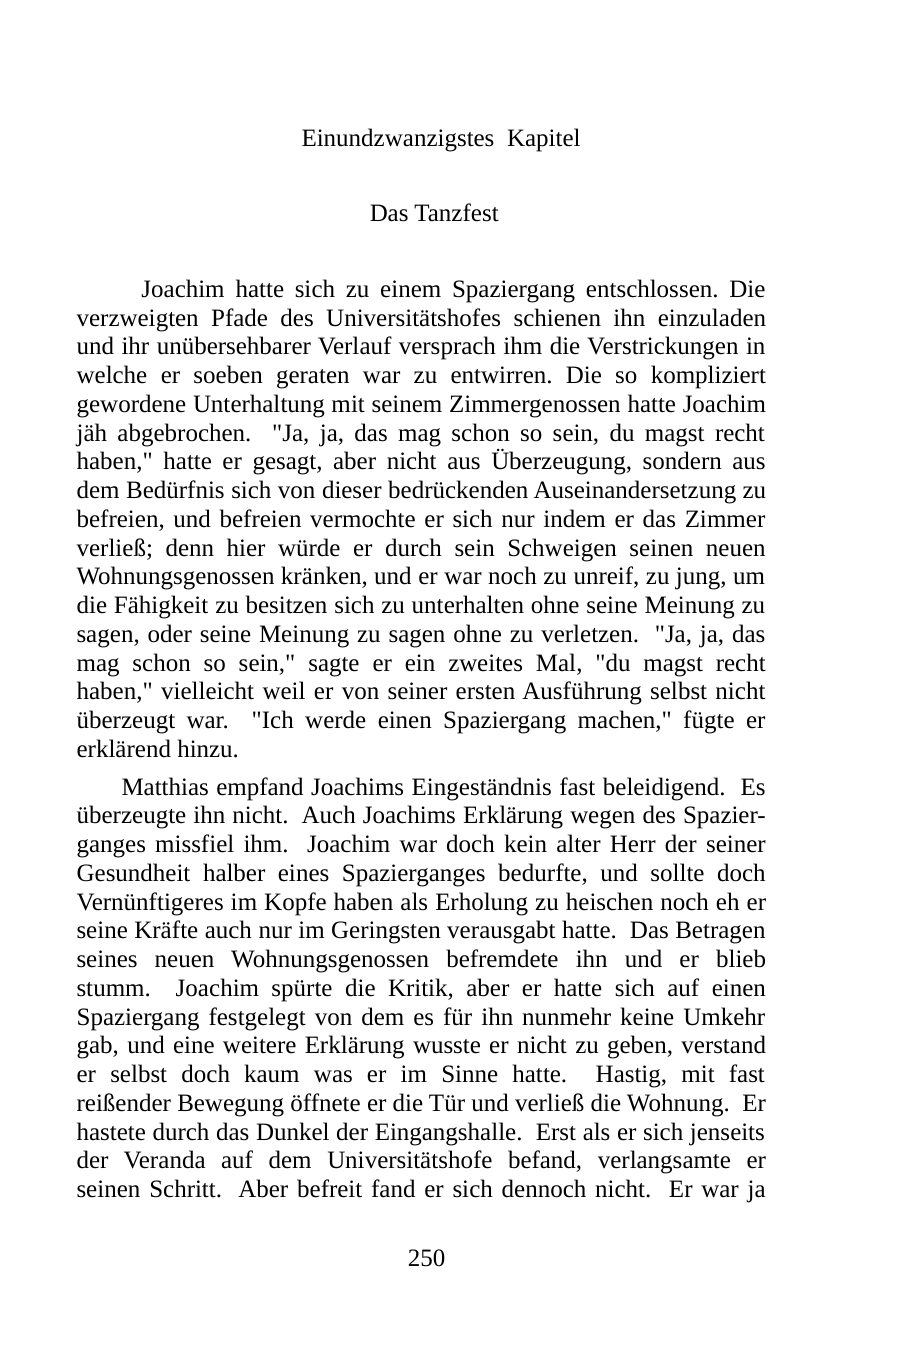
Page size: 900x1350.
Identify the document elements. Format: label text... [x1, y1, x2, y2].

text Joachim hatte sich zu einem Spaziergang entschlossen. Die verzweigten Pfade des Universitätshofes schienen ihn einzuladen und ihr unübersehbarer Verlauf versprach ihm die Verstrickungen in welche er soeben geraten war zu entwirren. Die so kompliziert gewordene Unterhaltung mit seinem Zimmergenossen hatte Joachim jäh abgebrochen. "Ja, ja, das mag schon so sein, du magst recht haben," hatte er gesagt, aber nicht aus Überzeugung, sondern aus dem Bedürfnis sich von dieser bedrückenden Auseinandersetzung zu befreien, und befreien vermochte er sich nur indem er das Zimmer verließ; denn hier würde er durch sein Schweigen seinen neuen Wohnungsgenossen kränken, und er war noch zu unreif, zu jung, um die Fähigkeit zu besitzen sich zu unterhalten ohne seine Meinung zu sagen, oder seine Meinung zu sagen ohne zu verletzen. "Ja, ja, das mag schon so sein," sagte er ein zweites Mal, "du magst recht haben," vielleicht weil er von seiner ersten Ausführung selbst nicht überzeugt war. "Ich werde einen Spaziergang machen," fügte er erklärend hinzu. [76, 274, 766, 763]
text Matthias empfand Joachims Eingeständnis fast beleidigend. Es überzeugte ihn nicht. Auch Joachims Erklärung wegen des Spazier-ganges missfiel ihm. Joachim war doch kein alter Herr der seiner Gesundheit halber eines Spazierganges bedurfte, und sollte doch Vernünftigeres im Kopfe haben als Erholung zu heischen noch eh er seine Kräfte auch nur im Geringsten verausgabt hatte. Das Betragen seines neuen Wohnungsgenossen befremdete ihn und er blieb stumm. Joachim spürte die Kritik, aber er hatte sich auf einen Spaziergang festgelegt von dem es für ihn nunmehr keine Umkehr gab, und eine weitere Erklärung wusste er nicht zu geben, verstand er selbst doch kaum was er im Sinne hatte. Hastig, mit fast reißender Bewegung öffnete er die Tür und verließ die Wohnung. Er hastete durch das Dunkel der Eingangshalle. Erst als er sich jenseits der Veranda auf dem Universitätshofe befand, verlangsamte er seinen Schritt. Aber befreit fand er sich dennoch nicht. Er war ja [76, 772, 766, 1203]
text Einundzwanzigstes Kapitel [76, 123, 766, 152]
text Das Tanzfest [76, 198, 766, 227]
